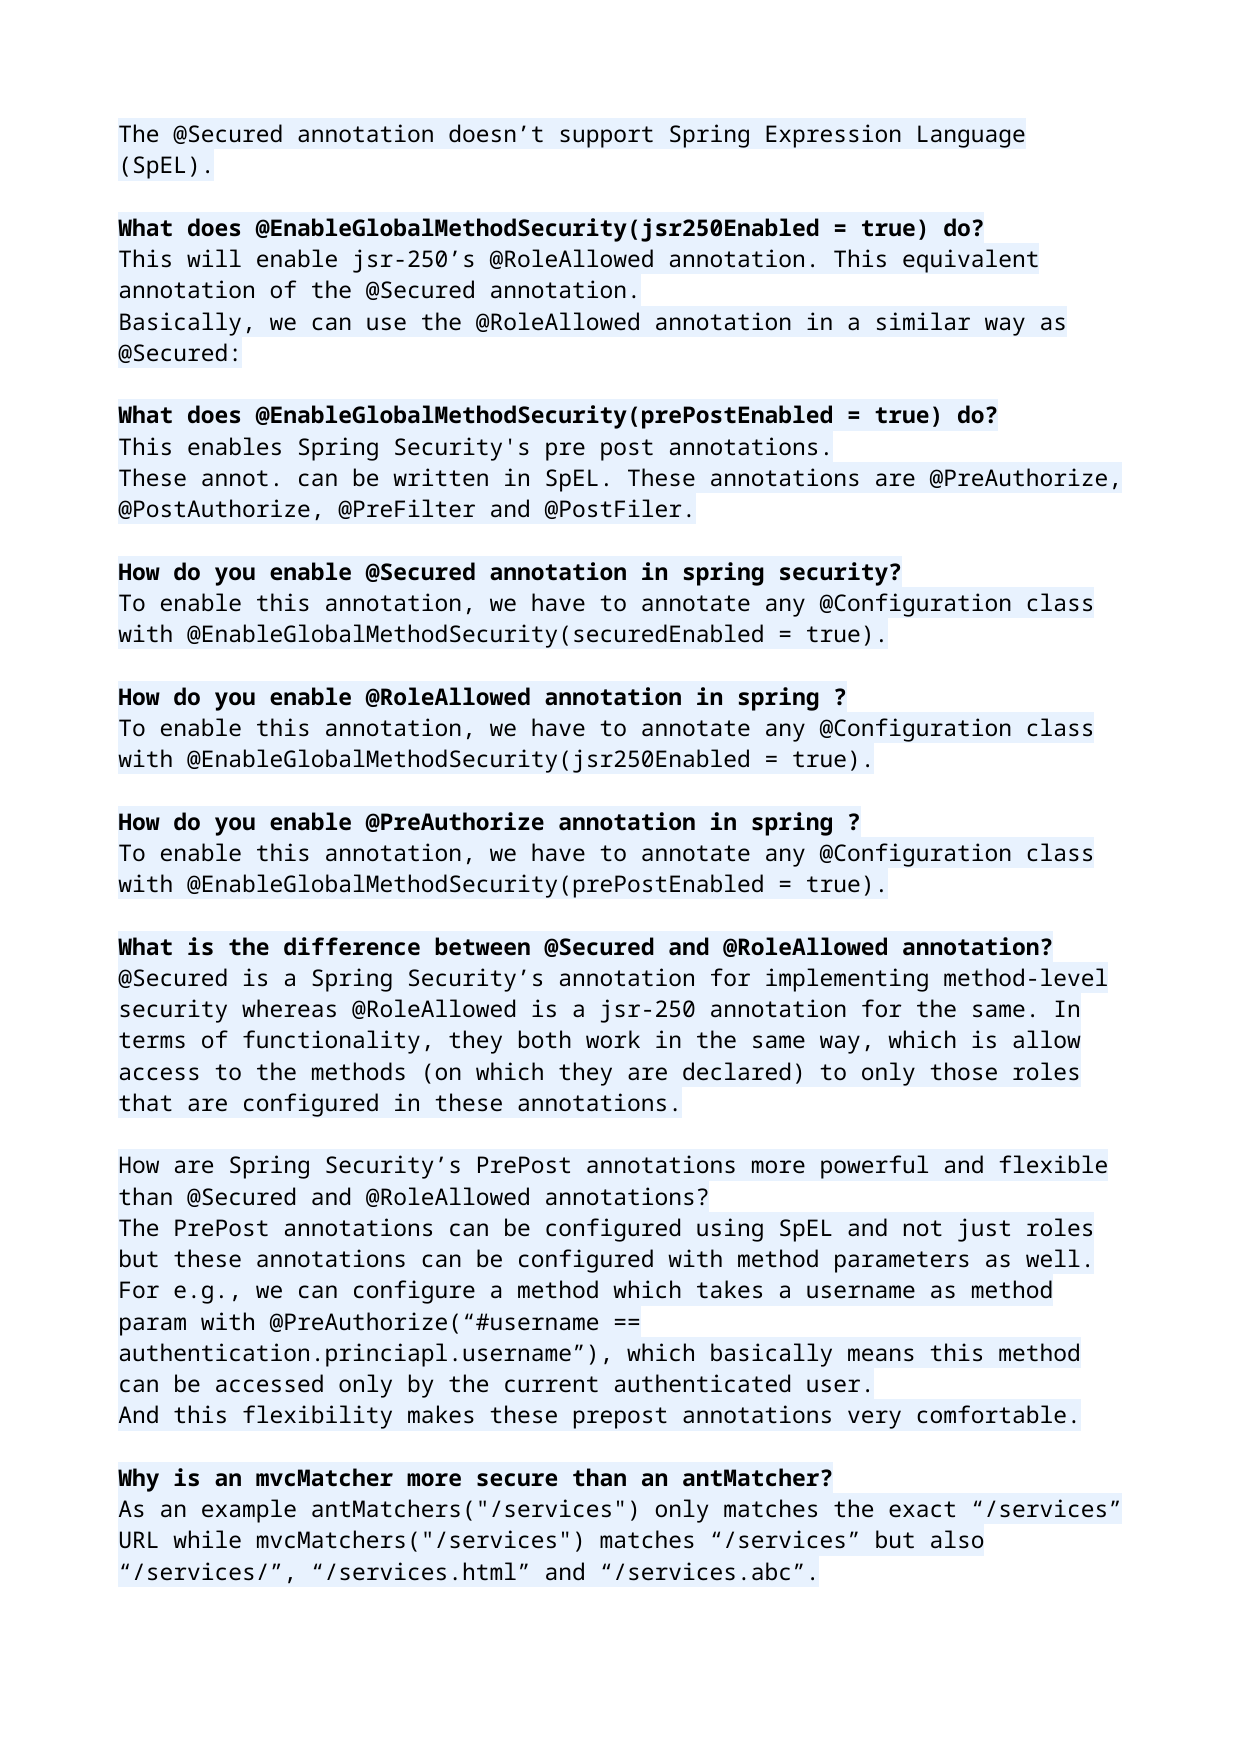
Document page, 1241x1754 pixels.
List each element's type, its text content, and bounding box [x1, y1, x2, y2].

text What does @EnableGlobalMethodSecurity(prePostEnabled = true) do? [118, 399, 1122, 431]
text And this flexibility makes these prepost annotations very comfortable. [118, 1399, 1122, 1431]
text @Secured is a Spring Security’s annotation for implementing method-level security whereas @RoleAllowed is a jsr-250 annotation for the same. In terms of functionality, they both work in the same way, which is allow access to the methods (on which they are declared) to only those roles that are configured in these annotations. [118, 962, 1122, 1118]
text This enables Spring Security's pre post annotations. [118, 431, 1122, 462]
text What does @EnableGlobalMethodSecurity(jsr250Enabled = true) do? [118, 212, 1122, 243]
text To enable this annotation, we have to annotate any @Configuration class with @EnableGlobalMethodSecurity(securedEnabled = true). [118, 587, 1122, 649]
text Basically, we can use the @RoleAllowed annotation in a similar way as @Secured: [118, 306, 1122, 368]
text What is the difference between @Secured and @RoleAllowed annotation? [118, 931, 1122, 962]
text The PrePost annotations can be configured using SpEL and not just roles but these annotations can be configured with method parameters as well. [118, 1212, 1122, 1274]
text For e.g., we can configure a method which takes a username as method param with @PreAuthorize(“#username == authentication.princiapl.username”), which basically means this method can be accessed only by the current authenticated user. [118, 1274, 1122, 1399]
text How do you enable @Secured annotation in spring security? [118, 556, 1122, 587]
text How are Spring Security’s PrePost annotations more powerful and flexible than @Secured and @RoleAllowed annotations? [118, 1149, 1122, 1212]
text As an example antMatchers("/services") only matches the exact “/services” URL while mvcMatchers("/services") matches “/services” but also “/services/”, “/services.html” and “/services.abc”. [118, 1493, 1122, 1587]
text Why is an mvcMatcher more secure than an antMatcher? [118, 1462, 1122, 1493]
text This will enable jsr-250’s @RoleAllowed annotation. This equivalent annotation of the @Secured annotation. [118, 243, 1122, 306]
text How do you enable @PreAuthorize annotation in spring ? [118, 806, 1122, 837]
text How do you enable @RoleAllowed annotation in spring ? [118, 681, 1122, 712]
text To enable this annotation, we have to annotate any @Configuration class with @EnableGlobalMethodSecurity(jsr250Enabled = true). [118, 712, 1122, 774]
text These annot. can be written in SpEL. These annotations are @PreAuthorize, @PostAuthorize, @PreFilter and @PostFiler. [118, 462, 1122, 524]
text To enable this annotation, we have to annotate any @Configuration class with @EnableGlobalMethodSecurity(prePostEnabled = true). [118, 837, 1122, 899]
text The @Secured annotation doesn’t support Spring Expression Language (SpEL). [118, 118, 1122, 181]
